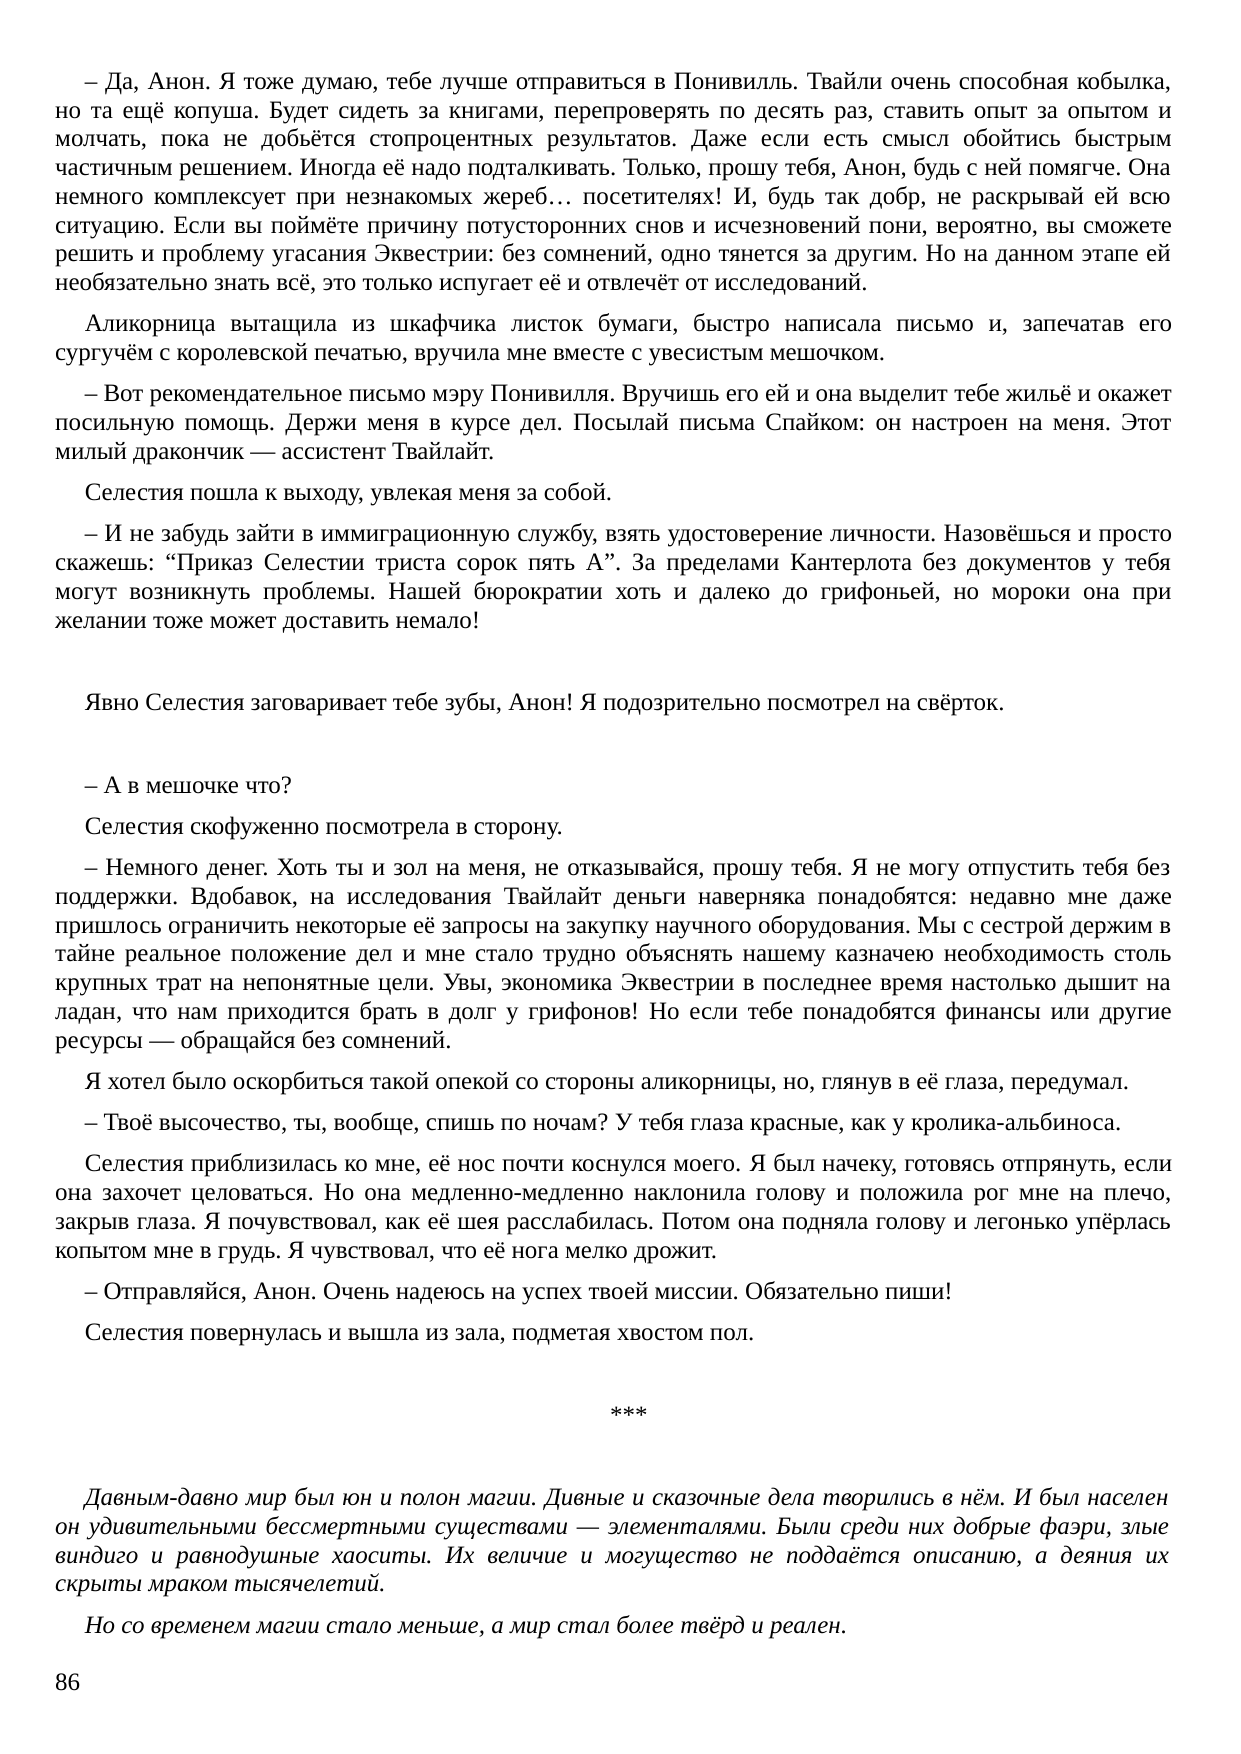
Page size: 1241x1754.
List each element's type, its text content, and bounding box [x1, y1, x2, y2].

text – И не забудь зайти в иммиграционную службу, взять удостоверение личности. Назовёшься и просто скажешь: “Приказ Селестии триста сорок пять А”. За пределами Кантерлота без документов у тебя могут возникнуть проблемы. Нашей бюрократии хоть и далеко до грифоньей, но мороки она при желании тоже может доставить немало! [55, 518, 1173, 633]
text *** [55, 1400, 1173, 1428]
text – Немного денег. Хоть ты и зол на меня, не отказывайся, прошу тебя. Я не могу отпустить тебя без поддержки. Вдобавок, на исследования Твайлайт деньги наверняка понадобятся: недавно мне даже пришлось ограничить некоторые её запросы на закупку научного оборудования. Мы с сестрой держим в тайне реальное положение дел и мне стало трудно объяснять нашему казначею необходимость столь крупных трат на непонятные цели. Увы, экономика Эквестрии в последнее время настолько дышит на ладан, что нам приходится брать в долг у грифонов! Но если тебе понадобятся финансы или другие ресурсы — обращайся без сомнений. [55, 852, 1173, 1053]
text – А в мешочке что? [55, 770, 1173, 798]
text Аликорница вытащила из шкафчика листок бумаги, быстро написала письмо и, запечатав его сургучём с королевской печатью, вручила мне вместе с увесистым мешочком. [55, 308, 1173, 366]
text – Твоё высочество, ты, вообще, спишь по ночам? У тебя глаза красные, как у кролика-альбиноса. [55, 1107, 1173, 1136]
text – Отправляйся, Анон. Очень надеюсь на успех твоей миссии. Обязательно пиши! [55, 1276, 1173, 1305]
text Я хотел было оскорбиться такой опекой со стороны аликорницы, но, глянув в её глаза, передумал. [55, 1066, 1173, 1095]
text Селестия пошла к выходу, увлекая меня за собой. [55, 477, 1173, 506]
text – Вот рекомендательное письмо мэру Понивилля. Вручишь его ей и она выделит тебе жильё и окажет посильную помощь. Держи меня в курсе дел. Посылай письма Спайком: он настроен на меня. Этот милый дракончик — ассистент Твайлайт. [55, 378, 1173, 465]
text Давным-давно мир был юн и полон магии. Дивные и сказочные дела творились в нём. И был населен он удивительными бессмертными существами — элементалями. Были среди них добрые фаэри, злые виндиго и равнодушные хаоситы. Их величие и могущество не поддаётся описанию, а деяния их скрыты мраком тысячелетий. [55, 1482, 1173, 1597]
text Селестия приблизилась ко мне, её нос почти коснулся моего. Я был начеку, готовясь отпрянуть, если она захочет целоваться. Но она медленно-медленно наклонила голову и положила рог мне на плечо, закрыв глаза. Я почувствовал, как её шея расслабилась. Потом она подняла голову и легонько упёрлась копытом мне в грудь. Я чувствовал, что её нога мелко дрожит. [55, 1148, 1173, 1263]
text Селестия повернулась и вышла из зала, подметая хвостом пол. [55, 1317, 1173, 1346]
text – Да, Анон. Я тоже думаю, тебе лучше отправиться в Понивилль. Твайли очень способная кобылка, но та ещё копуша. Будет сидеть за книгами, перепроверять по десять раз, ставить опыт за опытом и молчать, пока не добьётся стопроцентных результатов. Даже если есть смысл обойтись быстрым частичным решением. Иногда её надо подталкивать. Только, прошу тебя, Анон, будь с ней помягче. Она немного комплексует при незнакомых жереб… посетителях! И, будь так добр, не раскрывай ей всю ситуацию. Если вы поймёте причину потусторонних снов и исчезновений пони, вероятно, вы сможете решить и проблему угасания Эквестрии: без сомнений, одно тянется за другим. Но на данном этапе ей необязательно знать всё, это только испугает её и отвлечёт от исследований. [55, 66, 1173, 296]
text Селестия скофуженно посмотрела в сторону. [55, 811, 1173, 840]
text Но со временем магии стало меньше, а мир стал более твёрд и реален. [55, 1610, 1173, 1638]
text Явно Селестия заговаривает тебе зубы, Анон! Я подозрительно посмотрел на свёрток. [55, 687, 1173, 716]
